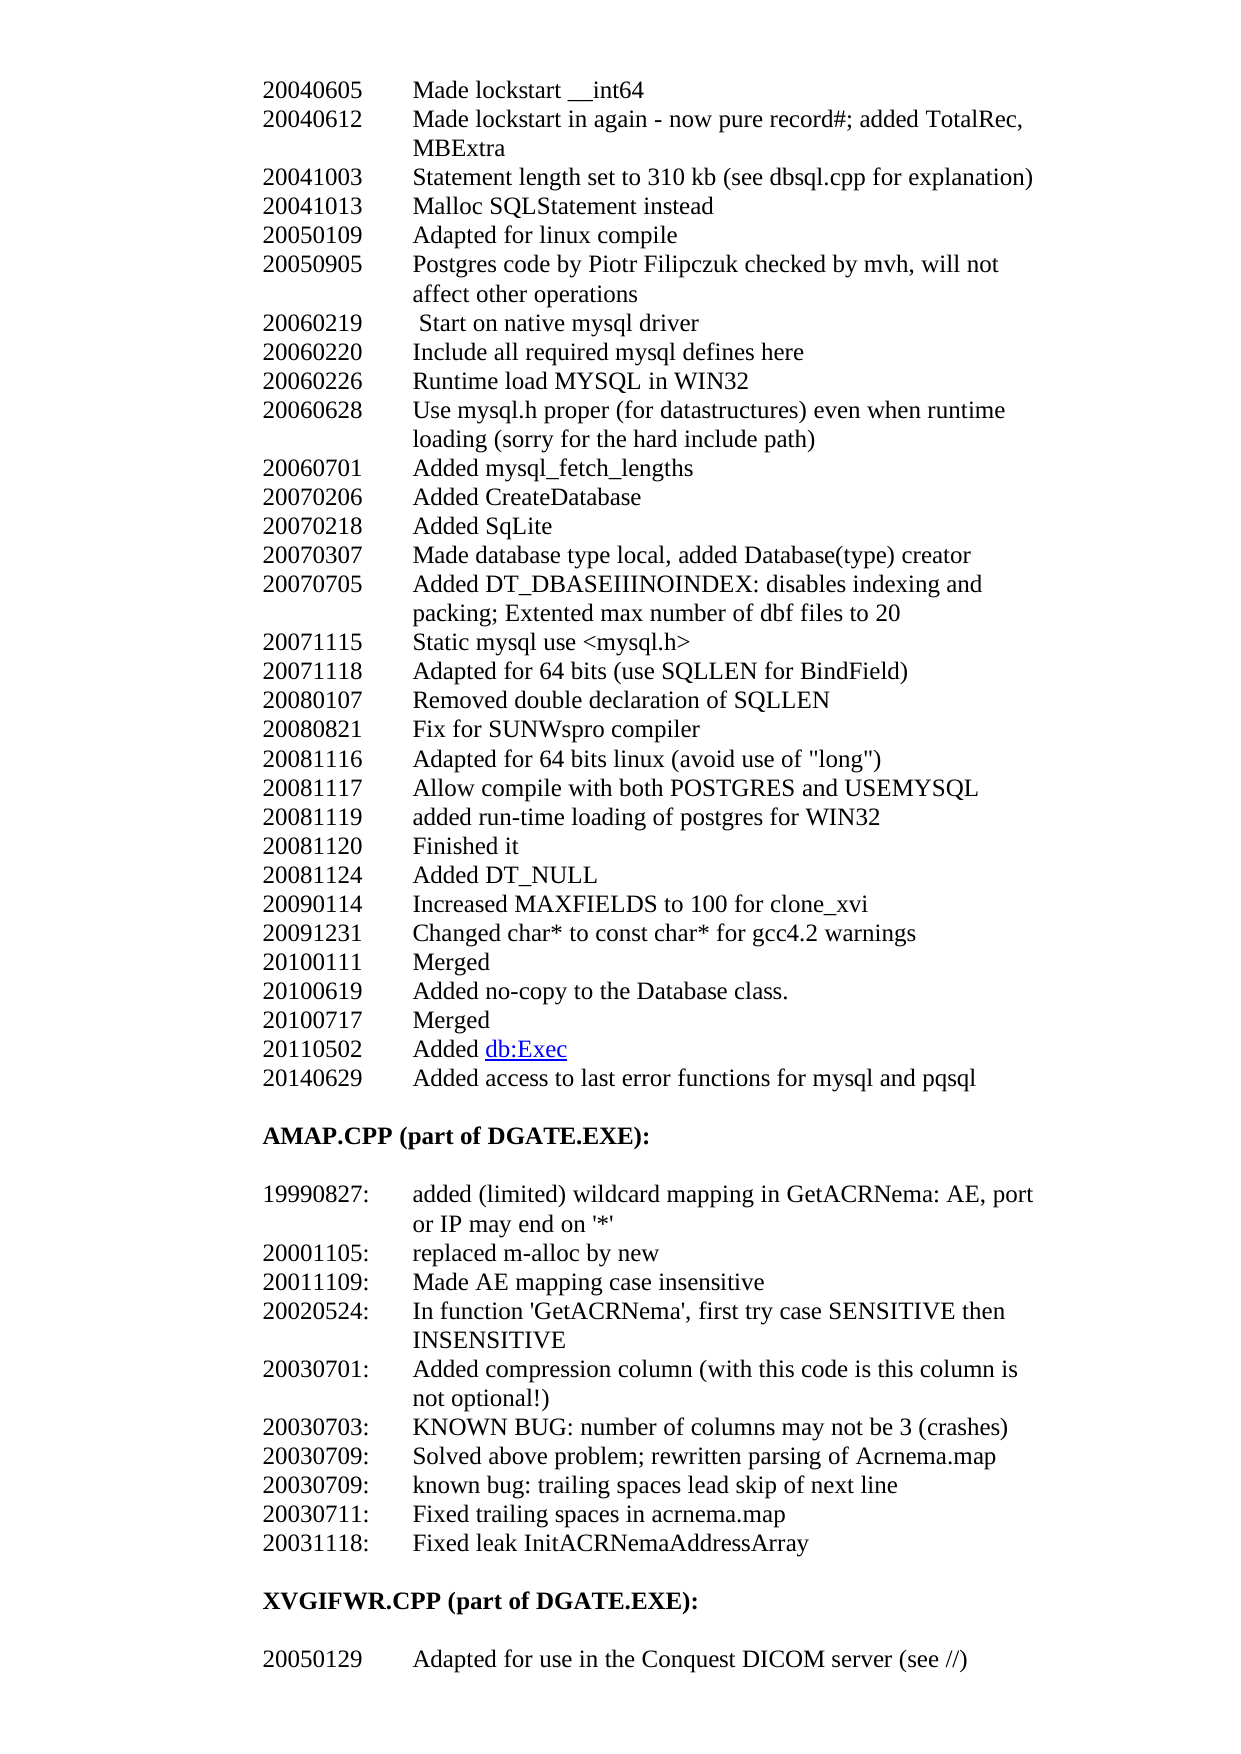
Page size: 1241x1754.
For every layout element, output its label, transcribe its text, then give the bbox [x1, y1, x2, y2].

text 20041013 Malloc SQLStatement instead [262, 191, 1053, 220]
text 20030703: KNOWN BUG: number of columns may not be 3 (crashes) [187, 1412, 1053, 1441]
text 20030709: Solved above problem; rewritten parsing of Acrnema.map [187, 1441, 1053, 1470]
text 20060226 Runtime load MYSQL in WIN32 [262, 366, 1053, 395]
text 20080107 Removed double declaration of SQLLEN [262, 685, 1053, 714]
text 20071115 Static mysql use <mysql.h> [262, 627, 1053, 656]
text 20030701: Added compression column (with this code is this column is not optional!) [262, 1354, 1053, 1412]
text 20011109: Made AE mapping case insensitive [187, 1267, 1053, 1296]
text 20060219 Start on native mysql driver [262, 307, 1053, 337]
text 20030711: Fixed trailing spaces in acrnema.map [187, 1499, 1053, 1528]
text 20060220 Include all required mysql defines here [262, 337, 1053, 366]
text 20110502 Added db:Exec [262, 1034, 1053, 1063]
text 20081117 Allow compile with both POSTGRES and USEMYSQL [262, 772, 1053, 802]
text 20071118 Adapted for 64 bits (use SQLLEN for BindField) [262, 656, 1053, 685]
text 20070206 Added CreateDatabase [262, 482, 1053, 511]
text 20031118: Fixed leak InitACRNemaAddressArray [187, 1528, 1053, 1557]
text 20050129 Adapted for use in the Conquest DICOM server (see //) [187, 1644, 1053, 1673]
text 19990827: added (limited) wildcard mapping in GetACRNema: AE, port or IP may end on '*' [262, 1179, 1053, 1237]
text 20080821 Fix for SUNWspro compiler [262, 714, 1053, 743]
text 20140629 Added access to last error functions for mysql and pqsql [262, 1063, 1053, 1092]
text 20081120 Finished it [262, 831, 1053, 860]
text 20060628 Use mysql.h proper (for datastructures) even when runtime loading (sorry for the hard include path) [262, 395, 1053, 453]
text 20070307 Made database type local, added Database(type) creator [262, 540, 1053, 569]
text 20020524: In function 'GetACRNema', first try case SENSITIVE then INSENSITIVE [262, 1296, 1053, 1354]
text 20070218 Added SqLite [262, 511, 1053, 540]
text 20091231 Changed char* to const char* for gcc4.2 warnings [262, 918, 1053, 947]
text 20001105: replaced m-alloc by new [262, 1237, 1053, 1267]
text 20041003 Statement length set to 310 kb (see dbsql.cpp for explanation) [262, 162, 1053, 191]
text 20040612 Made lockstart in again - now pure record#; added TotalRec, MBExtra [262, 104, 1053, 162]
text 20081116 Adapted for 64 bits linux (avoid use of "long") [262, 743, 1053, 772]
text 20050905 Postgres code by Piotr Filipczuk checked by mvh, will not affect other operations [262, 249, 1053, 307]
text 20090114 Increased MAXFIELDS to 100 for clone_xvi [262, 889, 1053, 918]
text 20100717 Merged [262, 1005, 1053, 1034]
text 20070705 Added DT_DBASEIIINOINDEX: disables indexing and packing; Extented max number of dbf files to 20 [262, 569, 1053, 627]
text 20081119 added run-time loading of postgres for WIN32 [262, 802, 1053, 831]
text 20060701 Added mysql_fetch_lengths [262, 453, 1053, 482]
text 20100619 Added no-copy to the Database class. [262, 976, 1053, 1005]
text 20050109 Adapted for linux compile [187, 220, 1053, 249]
text 20030709: known bug: trailing spaces lead skip of next line [187, 1470, 1053, 1499]
text 20040605 Made lockstart __int64 [262, 75, 1053, 104]
text AMAP.CPP (part of DGATE.EXE): [262, 1121, 1053, 1150]
text 20100111 Merged [262, 947, 1053, 976]
text XVGIFWR.CPP (part of DGATE.EXE): [262, 1586, 1053, 1615]
text 20081124 Added DT_NULL [262, 860, 1053, 889]
